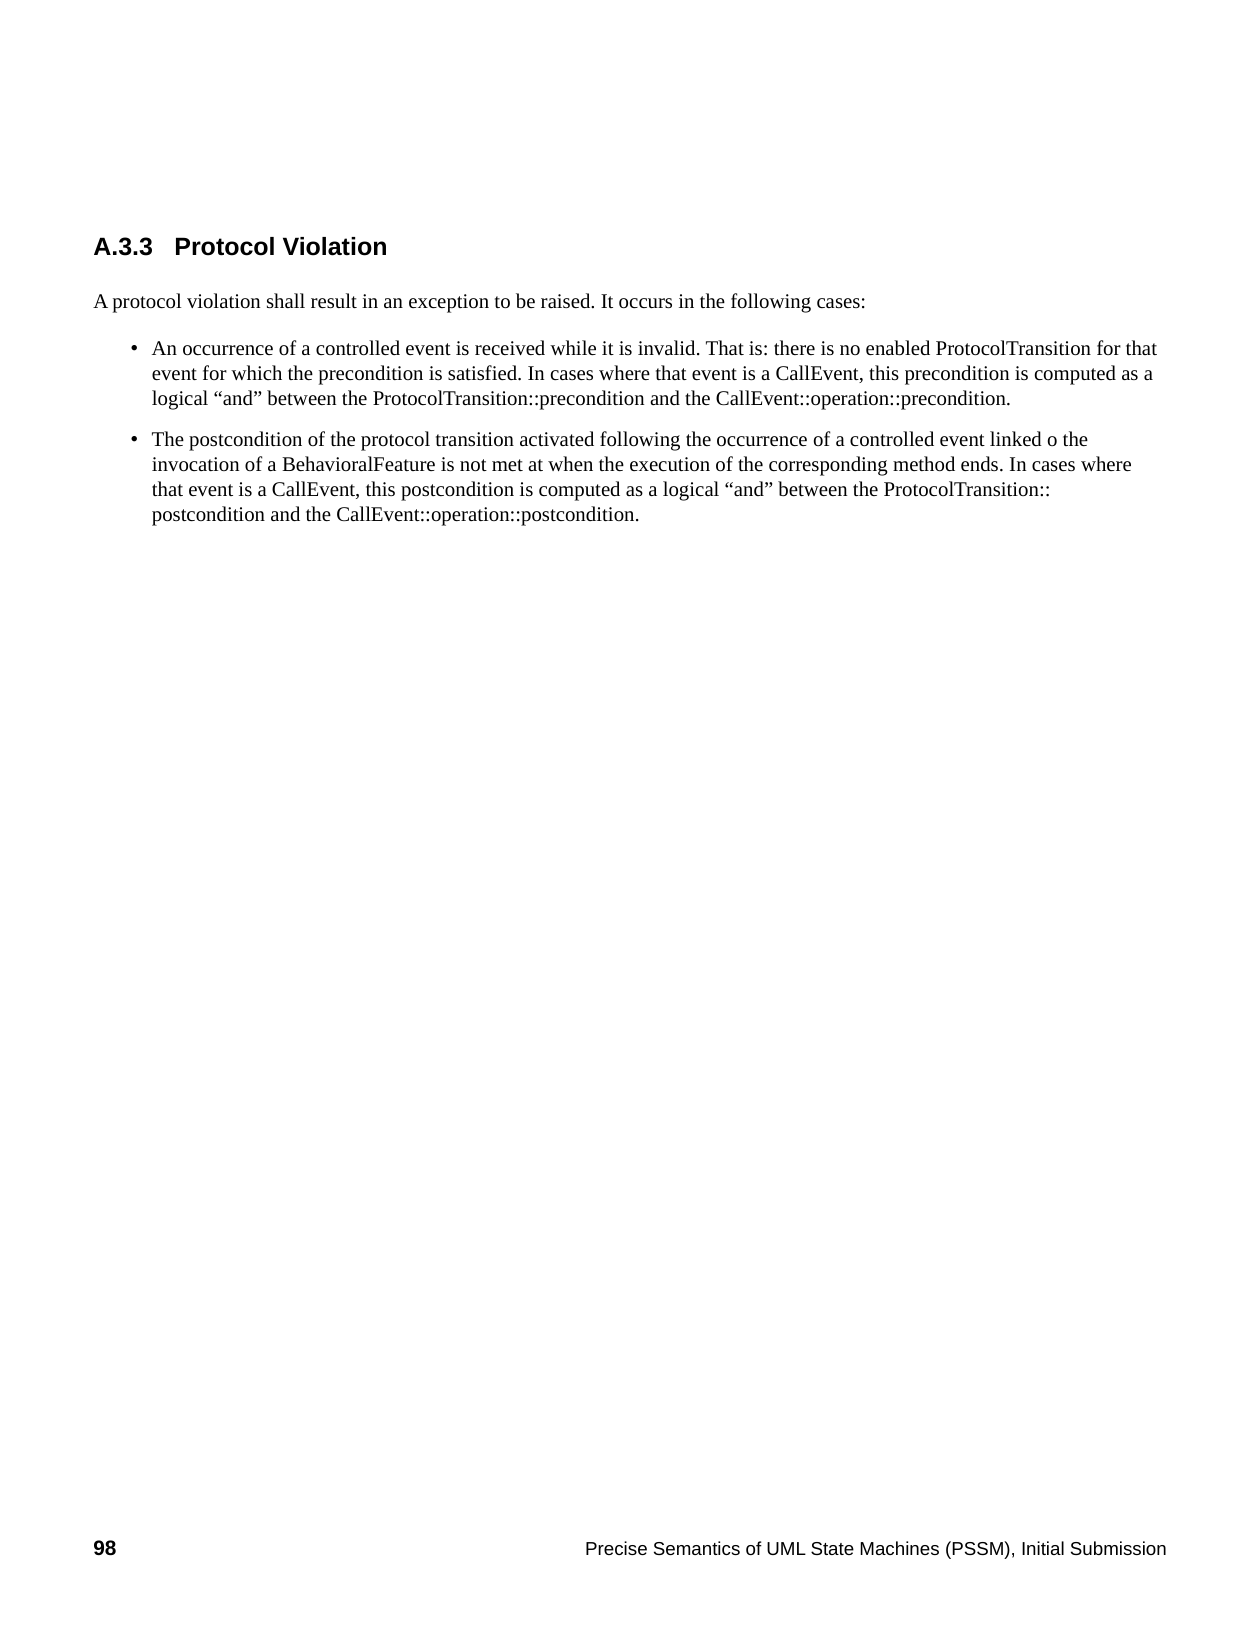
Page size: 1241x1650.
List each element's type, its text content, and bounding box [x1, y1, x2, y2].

text A protocol violation shall result in an exception to be raised. It occurs in the following cases: [93, 289, 1164, 313]
list The postcondition of the protocol transition activated following the occurrence of a controlled event linked o the invocation of a BehavioralFeature is not met at when the execution of the corresponding method ends. In cases where that event is a CallEvent, this postcondition is computed as a logical “and” between the ProtocolTransition:: postcondition and the CallEvent::operation::postcondition. [131, 426, 1164, 526]
subtitle Protocol Violation [93, 231, 1164, 260]
list An occurrence of a controlled event is received while it is invalid. That is: there is no enabled ProtocolTransition for that event for which the precondition is satisfied. In cases where that event is a CallEvent, this precondition is computed as a logical “and” between the ProtocolTransition::precondition and the CallEvent::operation::precondition. [131, 334, 1164, 409]
